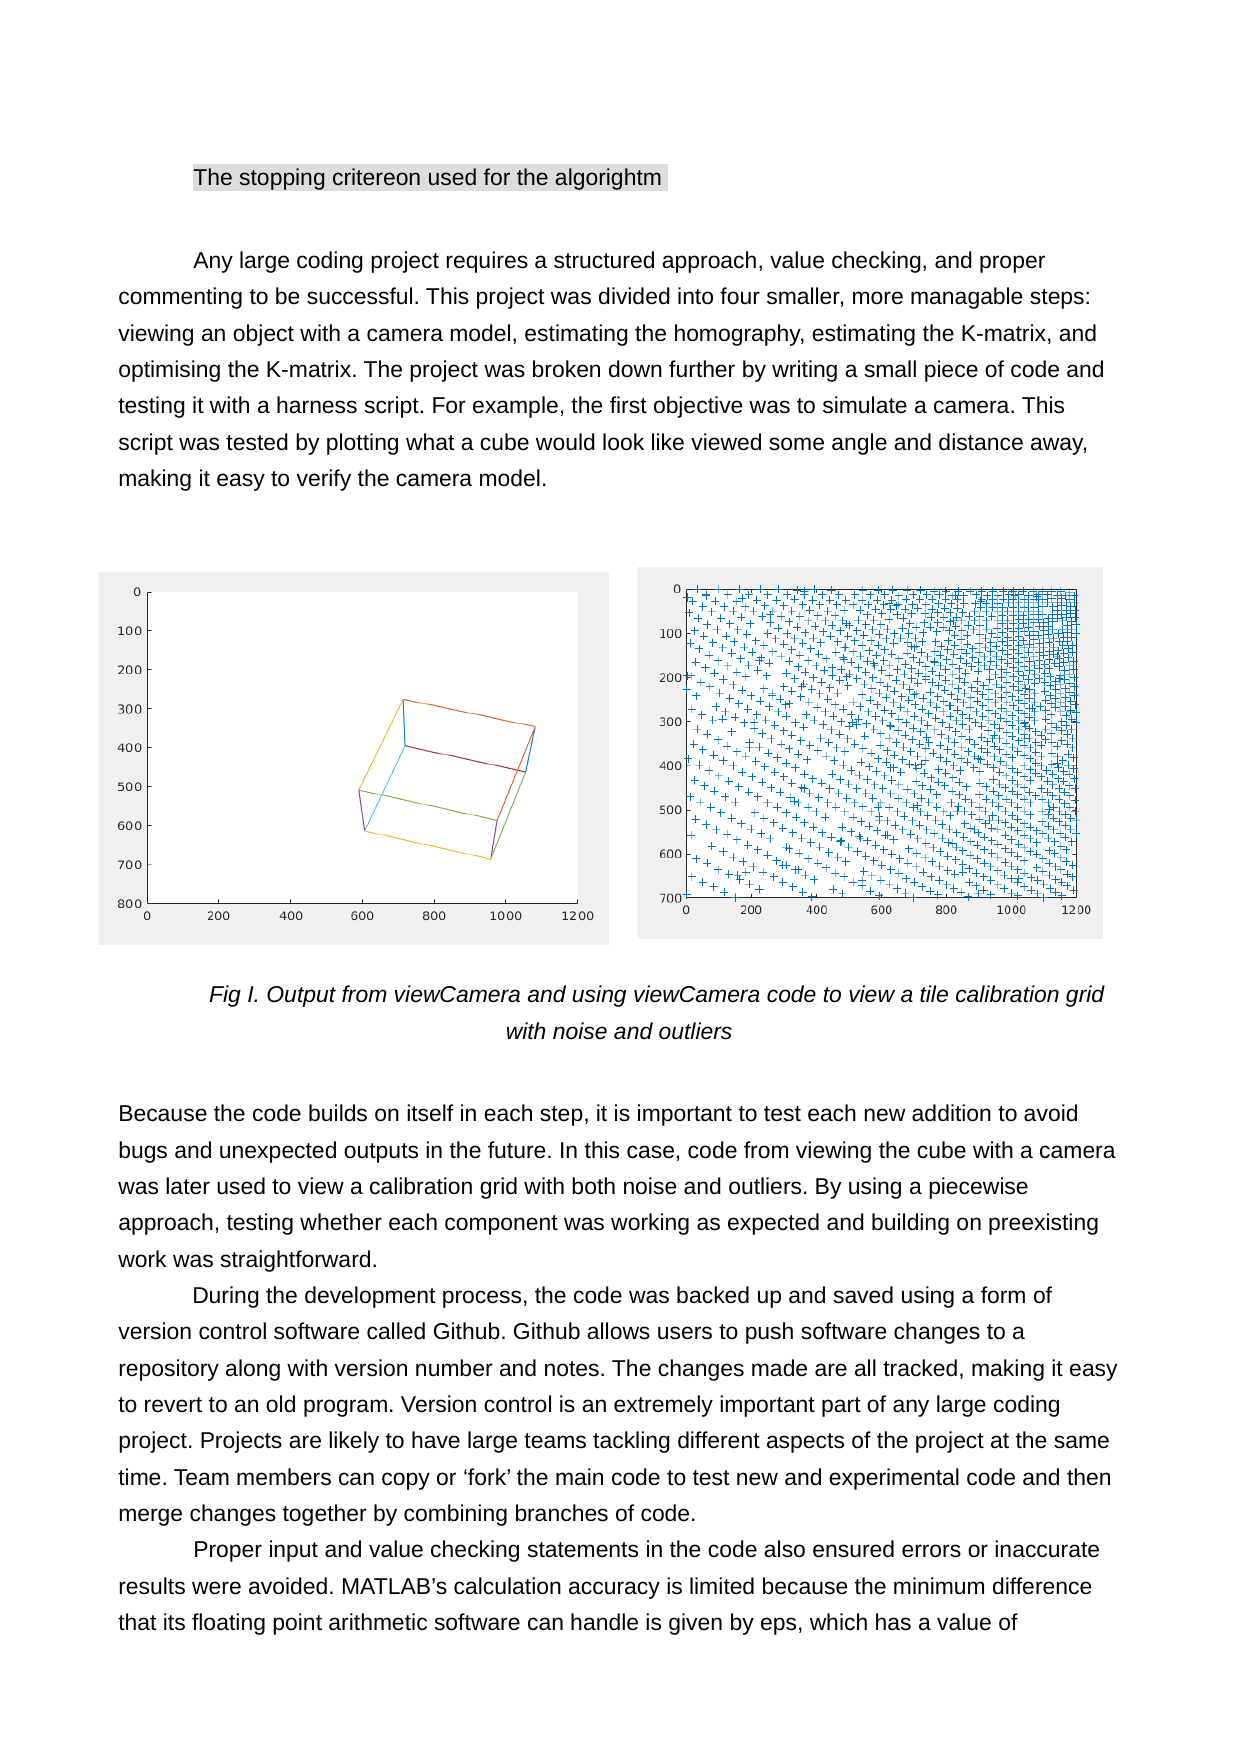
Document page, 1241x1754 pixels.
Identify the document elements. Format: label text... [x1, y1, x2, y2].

text Proper input and value checking statements in the code also ensured errors or inaccurate results were avoided. MATLAB’s calculation accuracy is limited because the minimum difference that its floating point arithmetic software can handle is given by eps, which has a value of [118, 1536, 1122, 1636]
picture [637, 567, 1103, 939]
text During the development process, the code was backed up and saved using a form of version control software called Github. Github allows users to push software changes to a repository along with version number and notes. The changes made are all tracked, making it easy to revert to an old program. Version control is an extremely important part of any large coding project. Projects are likely to have large teams tackling different aspects of the project at the same time. Team members can copy or ‘fork’ the main code to test new and experimental code and then merge changes together by combining branches of code. [118, 1282, 1122, 1526]
text The stopping critereon used for the algorightm [118, 164, 1122, 191]
text Any large coding project requires a structured approach, value checking, and proper commenting to be successful. This project was divided into four smaller, more managable steps: viewing an object with a camera model, estimating the homography, estimating the K-matrix, and optimising the K-matrix. The project was broken down further by writing a small piece of code and testing it with a harness script. For example, the first objective was to simulate a camera. This script was tested by plotting what a cube would look like viewed some angle and distance away, making it easy to verify the camera model. [118, 247, 1122, 491]
text Because the code builds on itself in each step, it is important to test each new addition to avoid bugs and unexpected outputs in the future. In this case, code from viewing the cube with a camera was later used to view a calibration grid with both noise and outliers. By using a piecewise approach, testing whether each component was working as expected and building on preexisting work was straightforward. [118, 1100, 1122, 1272]
text Fig I. Output from viewCamera and using viewCamera code to view a tile calibration grid with noise and outliers [118, 981, 1122, 1044]
picture [98, 572, 609, 945]
